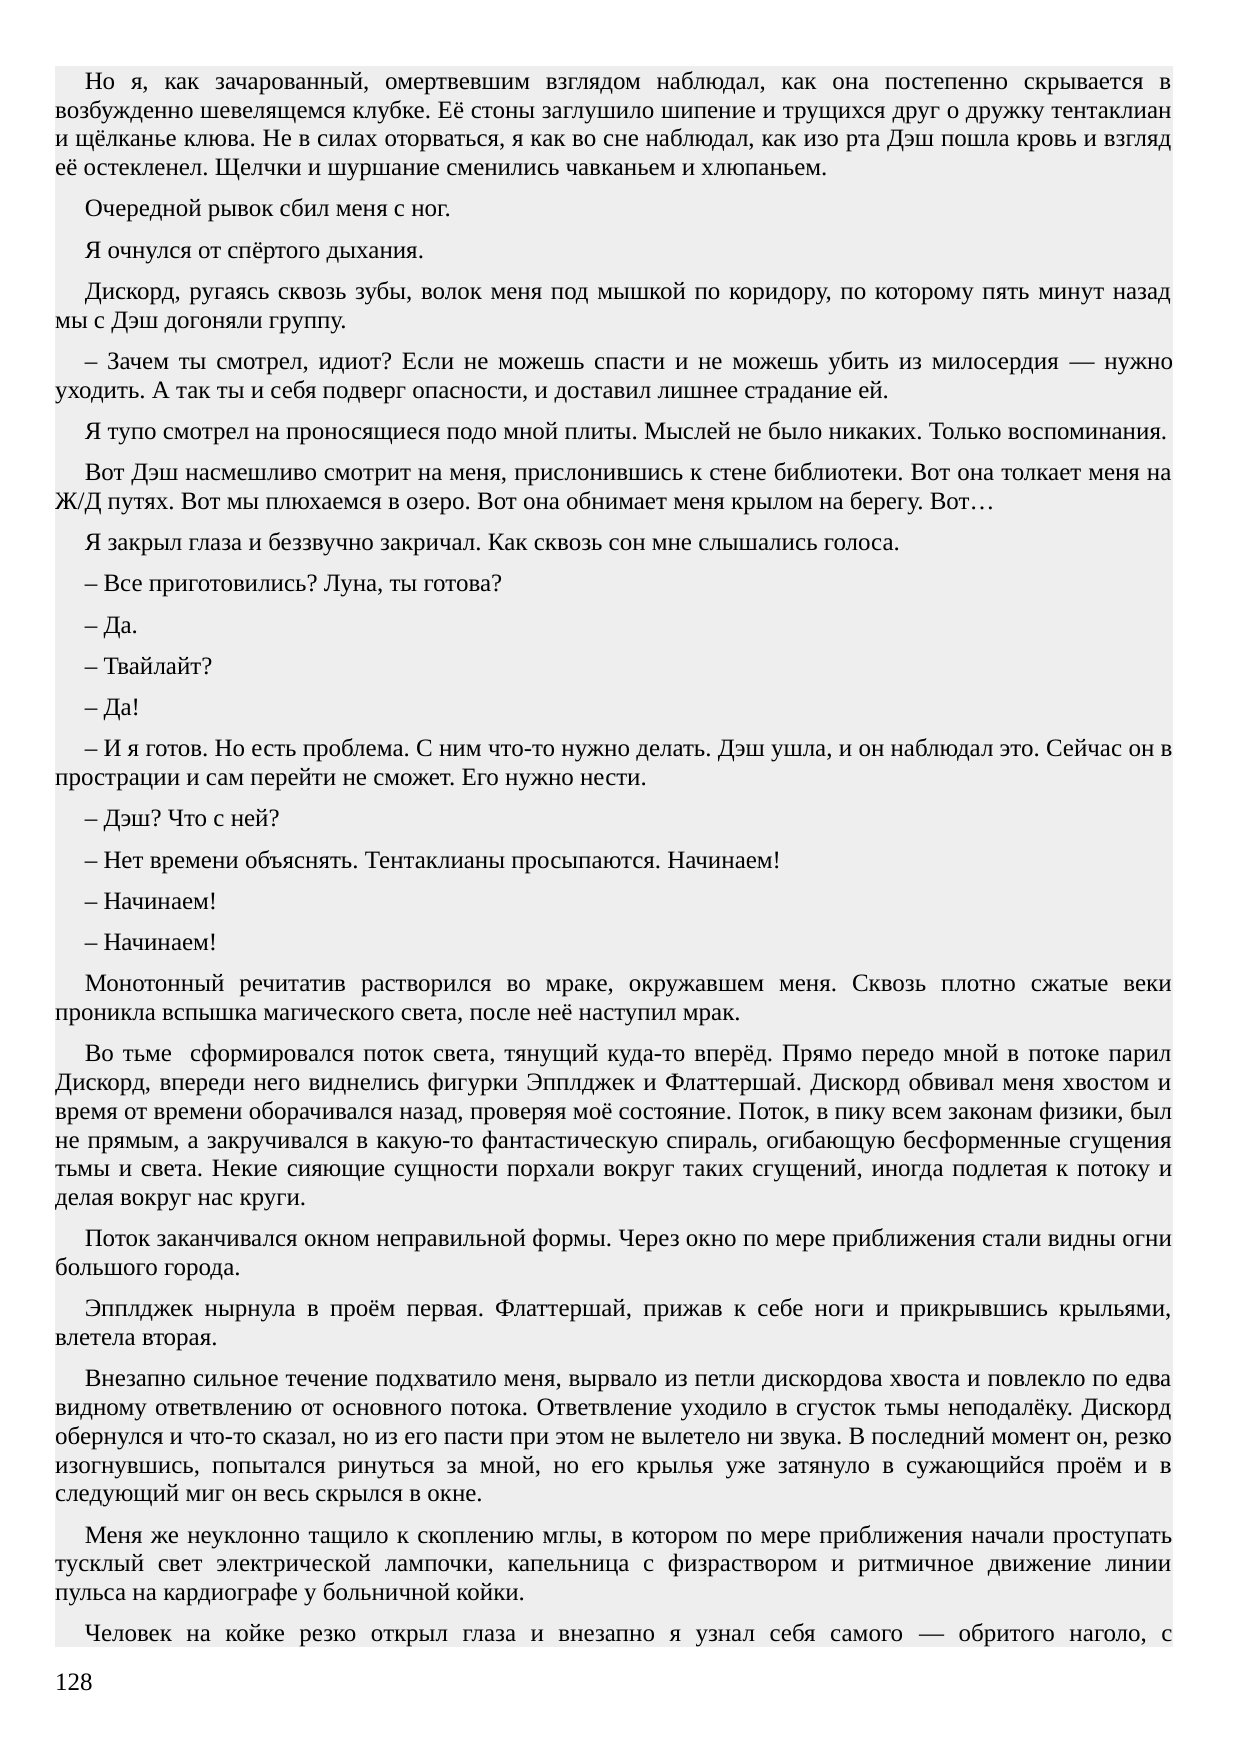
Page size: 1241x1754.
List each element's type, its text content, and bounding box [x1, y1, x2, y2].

text – Зачем ты смотрел, идиот? Если не можешь спасти и не можешь убить из милосердия — нужно уходить. А так ты и себя подверг опасности, и доставил лишнее страдание ей. [55, 346, 1173, 403]
text – Твайлайт? [55, 651, 1173, 680]
text Вот Дэш насмешливо смотрит на меня, прислонившись к стене библиотеки. Вот она толкает меня на Ж/Д путях. Вот мы плюхаемся в озеро. Вот она обнимает меня крылом на берегу. Вот… [55, 457, 1173, 515]
text – Дэш? Что с ней? [55, 803, 1173, 832]
text – Нет времени объяснять. Тентаклианы просыпаются. Начинаем! [55, 845, 1173, 873]
text – Начинаем! [55, 886, 1173, 915]
text Я закрыл глаза и беззвучно закричал. Как сквозь сон мне слышались голоса. [55, 527, 1173, 556]
text Меня же неуклонно тащило к скоплению мглы, в котором по мере приближения начали проступать тусклый свет электрической лампочки, капельница с физраствором и ритмичное движение линии пульса на кардиографе у больничной койки. [55, 1520, 1173, 1606]
text – И я готов. Но есть проблема. С ним что-то нужно делать. Дэш ушла, и он наблюдал это. Сейчас он в прострации и сам перейти не сможет. Его нужно нести. [55, 733, 1173, 791]
text Очередной рывок сбил меня с ног. [55, 193, 1173, 222]
text – Начинаем! [55, 927, 1173, 956]
text – Да! [55, 692, 1173, 721]
text Дискорд, ругаясь сквозь зубы, волок меня под мышкой по коридору, по которому пять минут назад мы с Дэш догоняли группу. [55, 276, 1173, 333]
text Монотонный речитатив растворился во мраке, окружавшем меня. Сквозь плотно сжатые веки проникла вспышка магического света, после неё наступил мрак. [55, 968, 1173, 1026]
text Но я, как зачарованный, омертвевшим взглядом наблюдал, как она постепенно скрывается в возбужденно шевелящемся клубке. Её стоны заглушило шипение и трущихся друг о дружку тентаклиан и щёлканье клюва. Не в силах оторваться, я как во сне наблюдал, как изо рта Дэш пошла кровь и взгляд её остекленел. Щелчки и шуршание сменились чавканьем и хлюпаньем. [55, 66, 1173, 181]
text Поток заканчивался окном неправильной формы. Через окно по мере приближения стали видны огни большого города. [55, 1223, 1173, 1281]
text Я тупо смотрел на проносящиеся подо мной плиты. Мыслей не было никаких. Только воспоминания. [55, 416, 1173, 445]
text Эпплджек нырнула в проём первая. Флаттершай, прижав к себе ноги и прикрывшись крыльями, влетела вторая. [55, 1293, 1173, 1351]
text Я очнулся от спёртого дыхания. [55, 235, 1173, 263]
text Человек на койке резко открыл глаза и внезапно я узнал себя самого — обритого наголо, с [55, 1618, 1173, 1647]
text Во тьме сформировался поток света, тянущий куда-то вперёд. Прямо передо мной в потоке парил Дискорд, впереди него виднелись фигурки Эпплджек и Флаттершай. Дискорд обвивал меня хвостом и время от времени оборачивался назад, проверяя моё состояние. Поток, в пику всем законам физики, был не прямым, а закручивался в какую-то фантастическую спираль, огибающую бесформенные сгущения тьмы и света. Некие сияющие сущности порхали вокруг таких сгущений, иногда подлетая к потоку и делая вокруг нас круги. [55, 1038, 1173, 1211]
text Внезапно сильное течение подхватило меня, вырвало из петли дискордова хвоста и повлекло по едва видному ответвлению от основного потока. Ответвление уходило в сгусток тьмы неподалёку. Дискорд обернулся и что-то сказал, но из его пасти при этом не вылетело ни звука. В последний момент он, резко изогнувшись, попытался ринуться за мной, но его крылья уже затянуло в сужающийся проём и в следующий миг он весь скрылся в окне. [55, 1363, 1173, 1507]
text – Все приготовились? Луна, ты готова? [55, 568, 1173, 597]
text – Да. [55, 610, 1173, 638]
